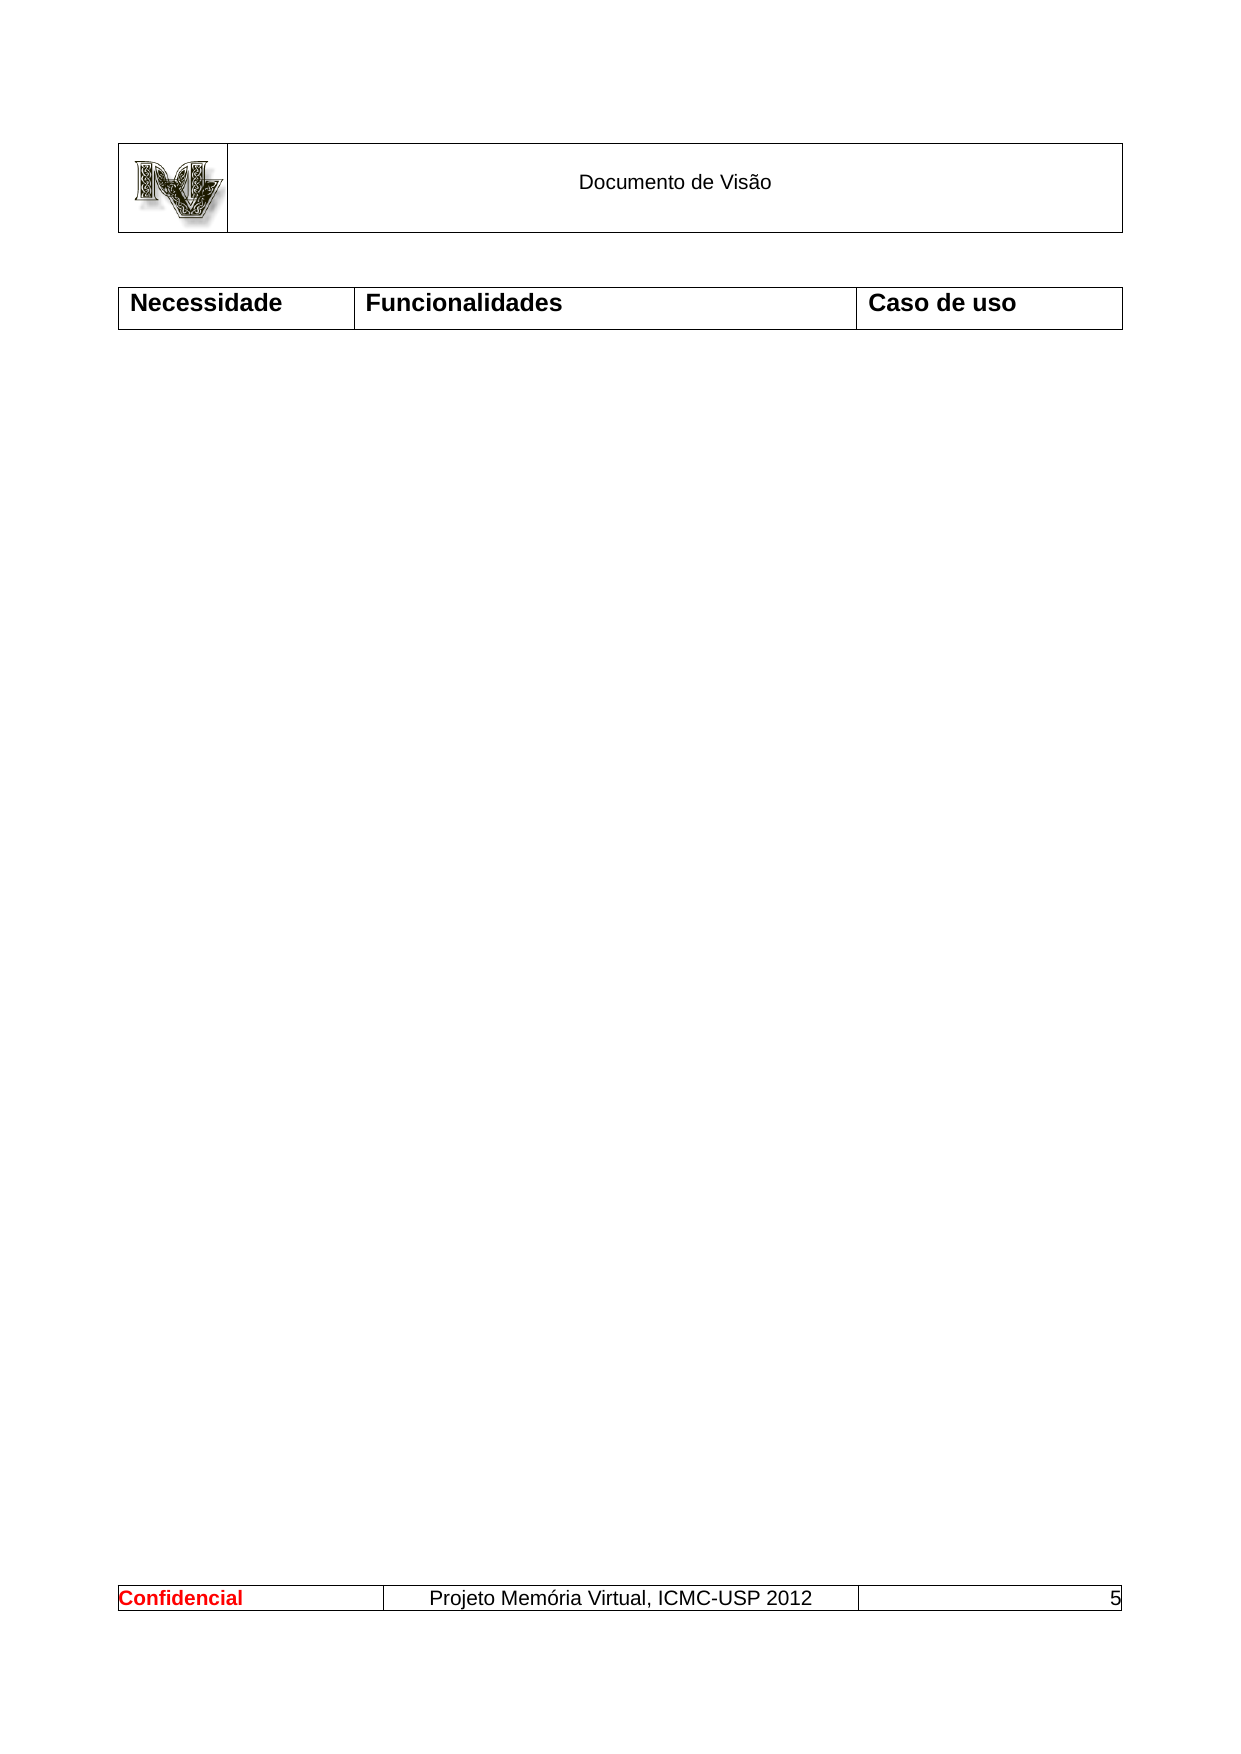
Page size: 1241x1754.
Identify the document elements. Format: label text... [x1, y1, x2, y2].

table_header Necessidade [119, 288, 354, 329]
table_header Caso de uso [857, 288, 1122, 329]
picture [129, 148, 226, 232]
table_header Funcionalidades [355, 288, 856, 329]
